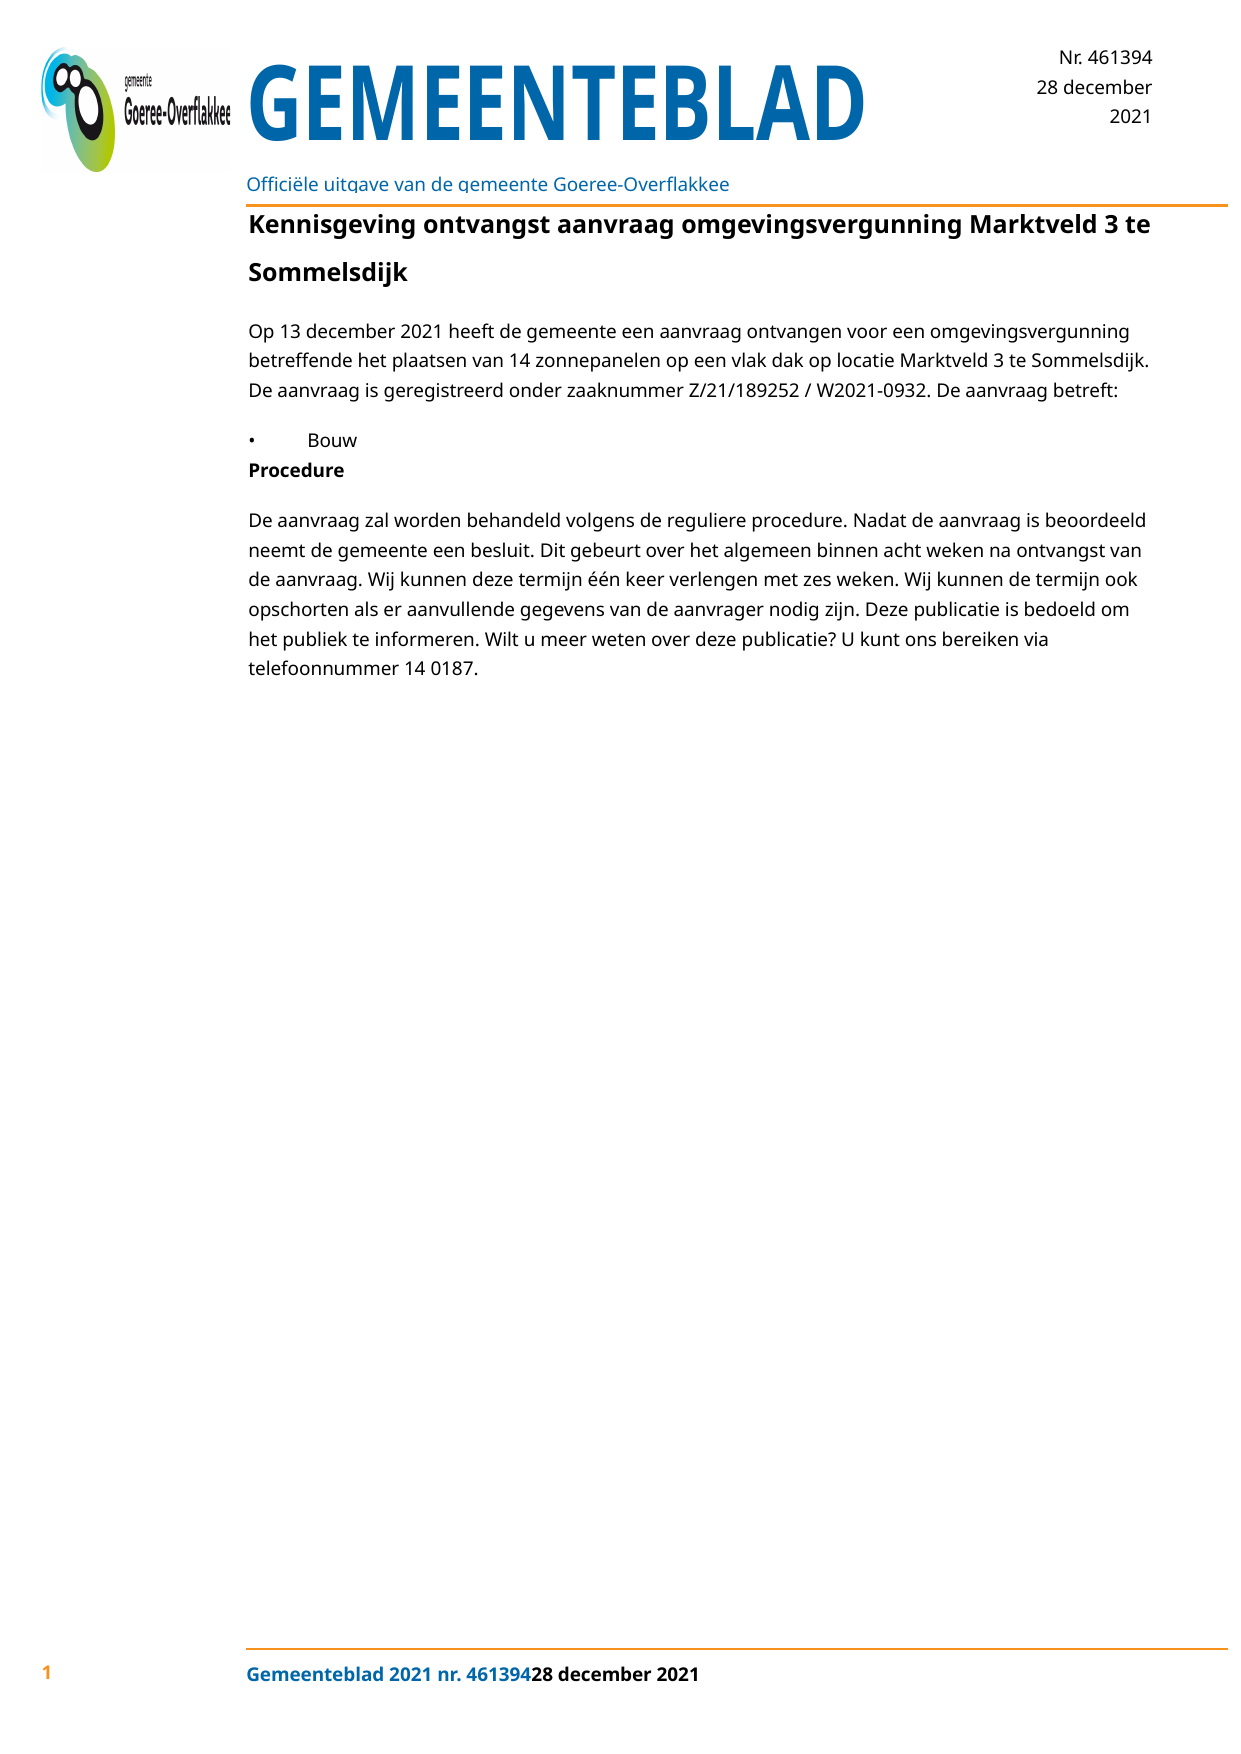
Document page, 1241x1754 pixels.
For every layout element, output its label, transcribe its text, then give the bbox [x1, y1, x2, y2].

list Bouw [248, 427, 1152, 453]
text Op 13 december 2021 heeft de gemeente een aanvraag ontvangen voor een omgevingsvergunning betreffende het plaatsen van 14 zonnepanelen op een vlak dak op locatie Marktveld 3 te Sommelsdijk. De aanvraag is geregistreerd onder zaaknummer Z/21/189252 / W2021-0932. De aanvraag betreft: [248, 318, 1152, 403]
text Kennisgeving ontvangst aanvraag omgevingsvergunning Marktveld 3 te Sommelsdijk [248, 207, 1152, 288]
picture [41, 47, 231, 172]
text De aanvraag zal worden behandeld volgens de reguliere procedure. Nadat de aanvraag is beoordeeld neemt de gemeente een besluit. Dit gebeurt over het algemeen binnen acht weken na ontvangst van de aanvraag. Wij kunnen deze termijn één keer verlengen met zes weken. Wij kunnen de termijn ook opschorten als er aanvullende gegevens van de aanvrager nodig zijn. Deze publicatie is bedoeld om het publiek te informeren. Wilt u meer weten over deze publicatie? U kunt ons bereiken via telefoonnummer 14 0187. [248, 507, 1152, 681]
text Procedure [248, 457, 1152, 483]
